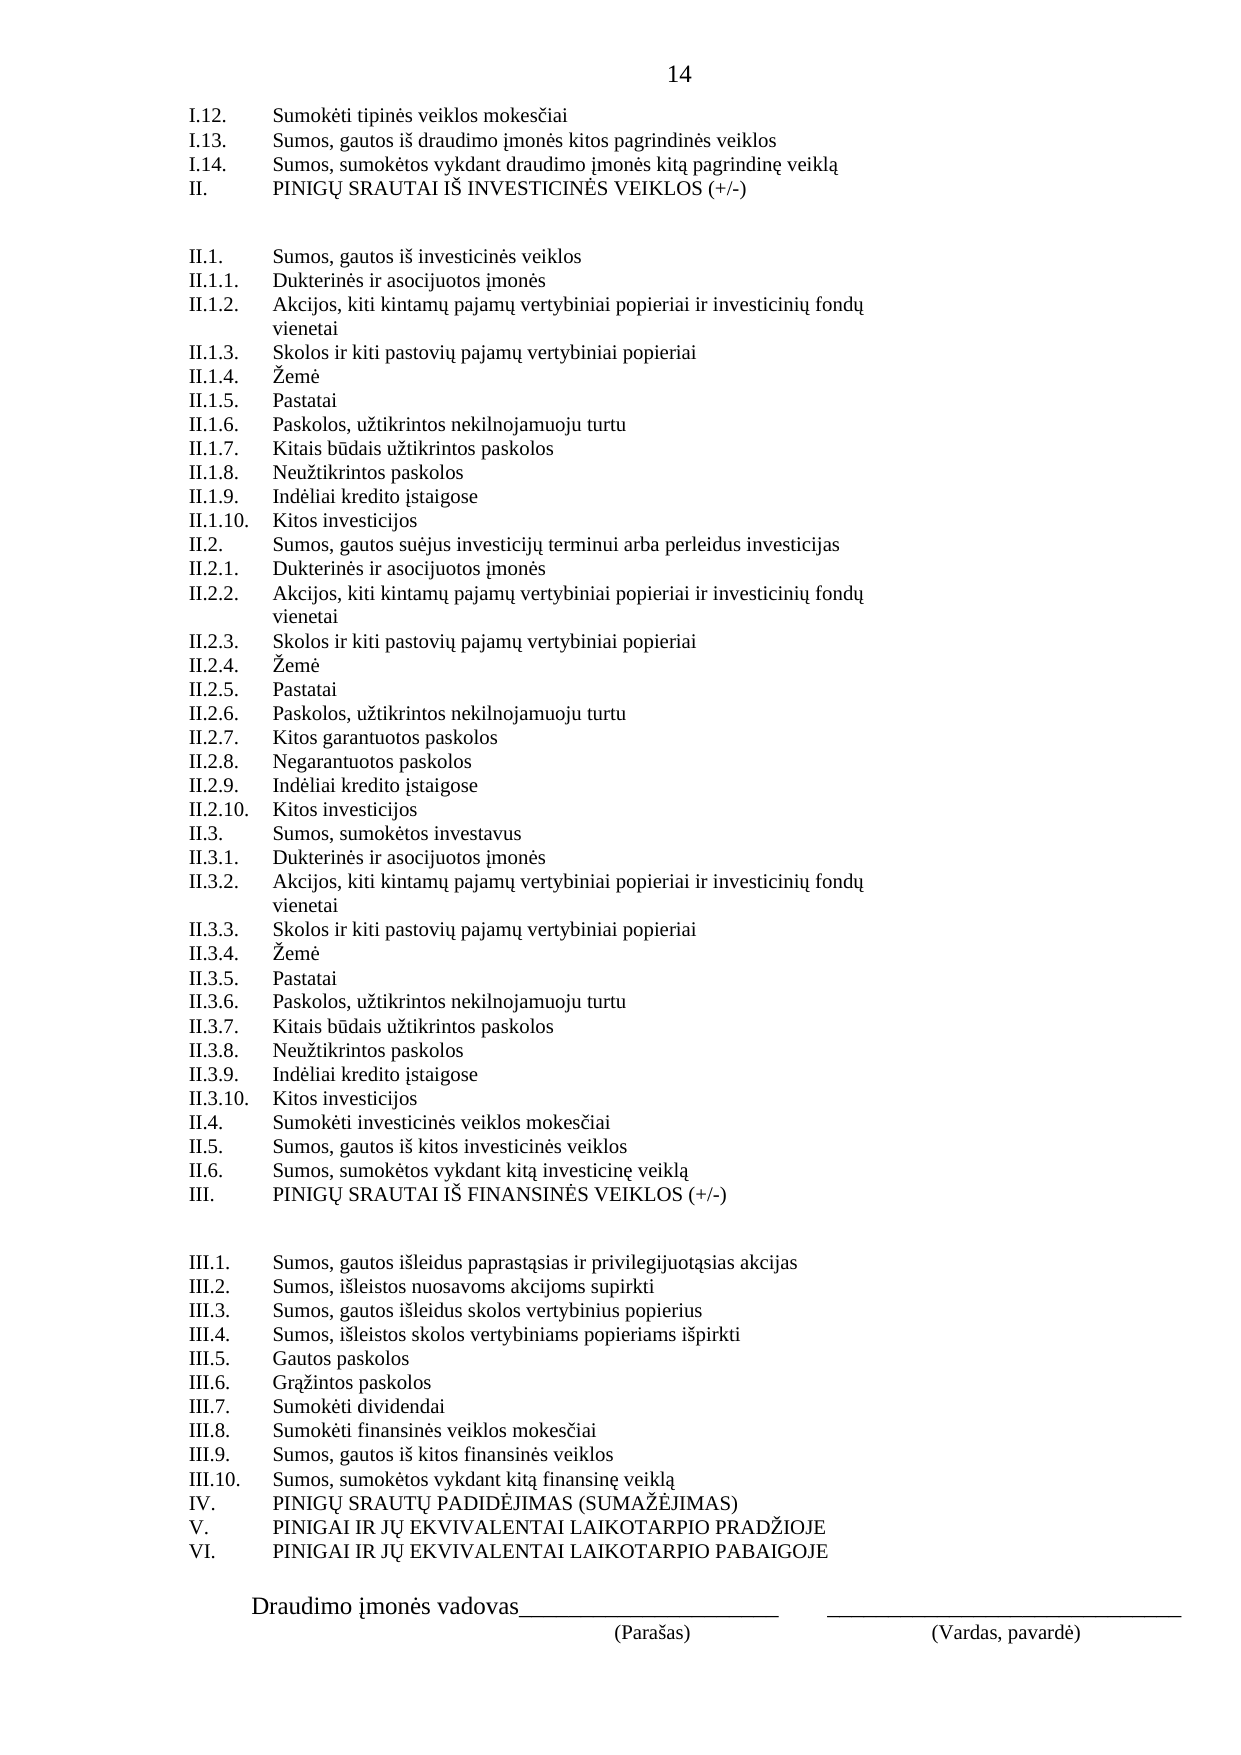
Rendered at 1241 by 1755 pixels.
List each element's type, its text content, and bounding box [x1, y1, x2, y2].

table_cell [876, 292, 1017, 340]
table_cell [1017, 701, 1181, 725]
table_cell Paskolos, užtikrintos nekilnojamuoju turtu [261, 990, 876, 1013]
table_cell I.13. [177, 128, 261, 152]
table_cell Sumokėti tipinės veiklos mokesčiai [261, 104, 876, 127]
table_cell II.3.4. [177, 941, 261, 965]
table_cell [1017, 508, 1181, 532]
table_cell [1017, 1418, 1181, 1442]
table_cell II. [177, 176, 261, 243]
table_cell [1017, 1158, 1181, 1182]
table_cell Grąžintos paskolos [261, 1370, 876, 1394]
table_cell II.2.4. [177, 653, 261, 677]
table_cell Žemė [261, 364, 876, 388]
table_cell Indėliai kredito įstaigose [261, 773, 876, 797]
table_cell Kitos garantuotos paskolos [261, 725, 876, 749]
table_cell [1017, 797, 1181, 821]
table_cell III.6. [177, 1370, 261, 1394]
table_cell [876, 580, 1017, 628]
table_cell [876, 869, 1017, 917]
table_cell [876, 128, 1017, 152]
table_cell Pastatai [261, 388, 876, 412]
table_cell PINIGAI IR JŲ EKVIVALENTAI LAIKOTARPIO PABAIGOJE [261, 1539, 876, 1563]
table_cell II.1.2. [177, 292, 261, 340]
table_cell [1017, 364, 1181, 388]
table_cell II.4. [177, 1110, 261, 1134]
table_cell II.2.10. [177, 797, 261, 821]
table_cell [1017, 1110, 1181, 1134]
table_cell [1017, 1274, 1181, 1298]
table_cell VI. [177, 1539, 261, 1563]
table_cell Indėliai kredito įstaigose [261, 484, 876, 508]
table_cell Sumokėti dividendai [261, 1394, 876, 1418]
table_cell II.3.1. [177, 845, 261, 869]
table_cell [876, 965, 1017, 989]
table_cell [1017, 1394, 1181, 1418]
table_cell Sumos, gautos išleidus skolos vertybinius popierius [261, 1298, 876, 1322]
table_cell [1017, 412, 1181, 436]
table_cell II.2. [177, 532, 261, 556]
table_cell [876, 1086, 1017, 1110]
table_cell III.9. [177, 1443, 261, 1466]
table_cell [1017, 1370, 1181, 1394]
table_cell Skolos ir kiti pastovių pajamų vertybiniai popieriai [261, 629, 876, 653]
table_cell Dukterinės ir asocijuotos įmonės [261, 845, 876, 869]
table_cell [1017, 1539, 1181, 1563]
table_cell [1017, 1298, 1181, 1322]
table_cell II.2.6. [177, 701, 261, 725]
table_cell II.2.2. [177, 580, 261, 628]
table_cell [876, 1466, 1017, 1491]
table_cell [876, 917, 1017, 941]
table_cell II.1.8. [177, 460, 261, 484]
table_cell II.2.8. [177, 749, 261, 773]
table_cell Neužtikrintos paskolos [261, 1038, 876, 1062]
table_cell Kitais būdais užtikrintos paskolos [261, 436, 876, 460]
table_cell [1017, 629, 1181, 653]
table_cell [1017, 556, 1181, 580]
table_cell [876, 104, 1017, 127]
table_cell II.3.2. [177, 869, 261, 917]
table_cell II.1.10. [177, 508, 261, 532]
table_cell [1017, 532, 1181, 556]
table_cell III.3. [177, 1298, 261, 1322]
table_cell [876, 484, 1017, 508]
table_cell II.2.9. [177, 773, 261, 797]
table_cell II.3.5. [177, 965, 261, 989]
table_cell Akcijos, kiti kintamų pajamų vertybiniai popieriai ir investicinių fondų vienetai [261, 292, 876, 340]
table_cell [876, 1370, 1017, 1394]
table_cell [1017, 941, 1181, 965]
table_cell III.4. [177, 1322, 261, 1346]
table_cell [876, 941, 1017, 965]
table_cell [1017, 128, 1181, 152]
table_cell I.14. [177, 152, 261, 176]
table_cell [1017, 725, 1181, 749]
table_cell [876, 1443, 1017, 1466]
table_cell [876, 1038, 1017, 1062]
table_cell II.3.6. [177, 990, 261, 1013]
table_cell [1017, 292, 1181, 340]
table_cell [1017, 388, 1181, 412]
table_cell Kitos investicijos [261, 1086, 876, 1110]
table_cell Skolos ir kiti pastovių pajamų vertybiniai popieriai [261, 917, 876, 941]
table_cell Gautos paskolos [261, 1346, 876, 1370]
table_cell Sumos, sumokėtos vykdant kitą finansinę veiklą [261, 1466, 876, 1491]
table_cell [876, 1062, 1017, 1086]
table_cell Sumos, gautos iš kitos finansinės veiklos [261, 1443, 876, 1466]
table_cell II.3. [177, 821, 261, 845]
table_cell Dukterinės ir asocijuotos įmonės [261, 268, 876, 292]
table_cell [876, 990, 1017, 1013]
table_cell [1017, 1086, 1181, 1110]
table_cell [876, 1346, 1017, 1370]
table_cell II.1. [177, 244, 261, 268]
table_cell [876, 556, 1017, 580]
table_cell [876, 677, 1017, 701]
table_cell [876, 508, 1017, 532]
table_cell Akcijos, kiti kintamų pajamų vertybiniai popieriai ir investicinių fondų vienetai [261, 869, 876, 917]
table_cell [876, 1418, 1017, 1442]
table_cell [1017, 773, 1181, 797]
table_cell [1017, 749, 1181, 773]
table_cell II.2.5. [177, 677, 261, 701]
table_cell [1017, 104, 1181, 127]
table_cell [876, 1491, 1017, 1514]
table_cell Kitos investicijos [261, 797, 876, 821]
table_cell [876, 1539, 1017, 1563]
table_cell [1017, 436, 1181, 460]
table_cell Sumos, gautos suėjus investicijų terminui arba perleidus investicijas [261, 532, 876, 556]
table_cell [1017, 1134, 1181, 1158]
table_cell [876, 1298, 1017, 1322]
table_cell [1017, 1062, 1181, 1086]
table_cell Neužtikrintos paskolos [261, 460, 876, 484]
table_cell III.10. [177, 1466, 261, 1491]
table_cell [876, 725, 1017, 749]
table_cell [876, 701, 1017, 725]
table_cell III.5. [177, 1346, 261, 1370]
table_cell [1017, 1515, 1181, 1539]
table_cell [1017, 845, 1181, 869]
table_cell [876, 436, 1017, 460]
table_cell II.1.4. [177, 364, 261, 388]
table_cell II.3.3. [177, 917, 261, 941]
table_cell [1017, 340, 1181, 364]
table_cell [876, 1014, 1017, 1038]
table_cell V. [177, 1515, 261, 1539]
table_cell Sumos, gautos iš draudimo įmonės kitos pagrindinės veiklos [261, 128, 876, 152]
table_cell [1017, 653, 1181, 677]
table_cell III.1. [177, 1250, 261, 1274]
table_cell PINIGŲ SRAUTŲ PADIDĖJIMAS (SUMAŽĖJIMAS) [261, 1491, 876, 1514]
table_cell III. [177, 1182, 261, 1250]
table_cell [876, 532, 1017, 556]
table_cell [1017, 460, 1181, 484]
table_cell [876, 821, 1017, 845]
table_cell II.1.3. [177, 340, 261, 364]
table_cell II.3.10. [177, 1086, 261, 1110]
table_cell II.3.8. [177, 1038, 261, 1062]
table_cell II.5. [177, 1134, 261, 1158]
table_cell PINIGŲ SRAUTAI IŠ FINANSINĖS VEIKLOS (+/-) [261, 1182, 876, 1250]
table_cell [876, 629, 1017, 653]
table_cell PINIGAI IR JŲ EKVIVALENTAI LAIKOTARPIO PRADŽIOJE [261, 1515, 876, 1539]
table_cell [876, 1134, 1017, 1158]
table_cell [876, 268, 1017, 292]
table_cell [1017, 917, 1181, 941]
table_cell [1017, 484, 1181, 508]
table_cell Pastatai [261, 965, 876, 989]
table_cell Skolos ir kiti pastovių pajamų vertybiniai popieriai [261, 340, 876, 364]
text Draudimo įmonės vadovas [177, 1591, 1181, 1620]
table_cell [1017, 1322, 1181, 1346]
table_cell [876, 1322, 1017, 1346]
table_cell III.2. [177, 1274, 261, 1298]
table_cell Sumokėti finansinės veiklos mokesčiai [261, 1418, 876, 1442]
table_cell [876, 773, 1017, 797]
table_cell [1017, 1182, 1181, 1250]
table_cell Žemė [261, 941, 876, 965]
table_cell II.1.5. [177, 388, 261, 412]
table_cell [1017, 821, 1181, 845]
table_cell II.6. [177, 1158, 261, 1182]
table_cell [1017, 1038, 1181, 1062]
table_cell [1017, 152, 1181, 176]
table_cell Pastatai [261, 677, 876, 701]
table_cell [1017, 580, 1181, 628]
table_cell [1017, 1466, 1181, 1491]
table_cell [876, 364, 1017, 388]
table_cell [876, 1158, 1017, 1182]
table_cell Kitais būdais užtikrintos paskolos [261, 1014, 876, 1038]
table_cell [1017, 1346, 1181, 1370]
table_cell Žemė [261, 653, 876, 677]
table_cell [876, 412, 1017, 436]
table_cell [876, 797, 1017, 821]
table_cell Sumos, gautos išleidus paprastąsias ir privilegijuotąsias akcijas [261, 1250, 876, 1274]
table_cell Sumos, išleistos skolos vertybiniams popieriams išpirkti [261, 1322, 876, 1346]
table_cell Sumos, išleistos nuosavoms akcijoms supirkti [261, 1274, 876, 1298]
table_cell [876, 388, 1017, 412]
table_cell [1017, 268, 1181, 292]
table_cell [1017, 1250, 1181, 1274]
table_cell Sumos, gautos iš kitos investicinės veiklos [261, 1134, 876, 1158]
table_cell [876, 244, 1017, 268]
table_cell Kitos investicijos [261, 508, 876, 532]
table_cell [1017, 1491, 1181, 1514]
table_cell [1017, 176, 1181, 243]
table_cell Akcijos, kiti kintamų pajamų vertybiniai popieriai ir investicinių fondų vienetai [261, 580, 876, 628]
table_cell III.7. [177, 1394, 261, 1418]
table_cell Negarantuotos paskolos [261, 749, 876, 773]
table_cell [876, 1110, 1017, 1134]
table_cell [1017, 1443, 1181, 1466]
table_cell Sumos, sumokėtos vykdant kitą investicinę veiklą [261, 1158, 876, 1182]
table_cell [876, 340, 1017, 364]
table_cell [1017, 677, 1181, 701]
table_cell [876, 845, 1017, 869]
table_cell [1017, 869, 1181, 917]
table_cell Indėliai kredito įstaigose [261, 1062, 876, 1086]
table_cell II.3.9. [177, 1062, 261, 1086]
table_cell II.2.1. [177, 556, 261, 580]
table_cell Dukterinės ir asocijuotos įmonės [261, 556, 876, 580]
table_cell II.1.1. [177, 268, 261, 292]
table_cell [876, 653, 1017, 677]
table_cell [876, 1394, 1017, 1418]
table_cell [1017, 244, 1181, 268]
table_cell III.8. [177, 1418, 261, 1442]
table_cell II.1.9. [177, 484, 261, 508]
table_cell [1017, 990, 1181, 1013]
table_cell Sumos, sumokėtos investavus [261, 821, 876, 845]
table_cell [1017, 1014, 1181, 1038]
table_cell II.1.6. [177, 412, 261, 436]
table_cell [876, 460, 1017, 484]
table_cell Paskolos, užtikrintos nekilnojamuoju turtu [261, 412, 876, 436]
text (Parašas) (Vardas, pavardė) [177, 1620, 1181, 1644]
table_cell Paskolos, užtikrintos nekilnojamuoju turtu [261, 701, 876, 725]
table_cell [876, 749, 1017, 773]
table_cell [1017, 965, 1181, 989]
table_cell II.2.7. [177, 725, 261, 749]
table_cell IV. [177, 1491, 261, 1514]
table_cell II.2.3. [177, 629, 261, 653]
table_cell Sumos, sumokėtos vykdant draudimo įmonės kitą pagrindinę veiklą [261, 152, 876, 176]
table_cell I.12. [177, 104, 261, 127]
table_cell II.3.7. [177, 1014, 261, 1038]
table_cell [876, 152, 1017, 176]
table_cell [876, 176, 1017, 243]
table_cell Sumokėti investicinės veiklos mokesčiai [261, 1110, 876, 1134]
table_cell Sumos, gautos iš investicinės veiklos [261, 244, 876, 268]
table_cell [876, 1250, 1017, 1274]
table_cell [876, 1274, 1017, 1298]
table_cell [876, 1182, 1017, 1250]
table_cell II.1.7. [177, 436, 261, 460]
table_cell [876, 1515, 1017, 1539]
table_cell PINIGŲ SRAUTAI IŠ INVESTICINĖS VEIKLOS (+/-) [261, 176, 876, 243]
